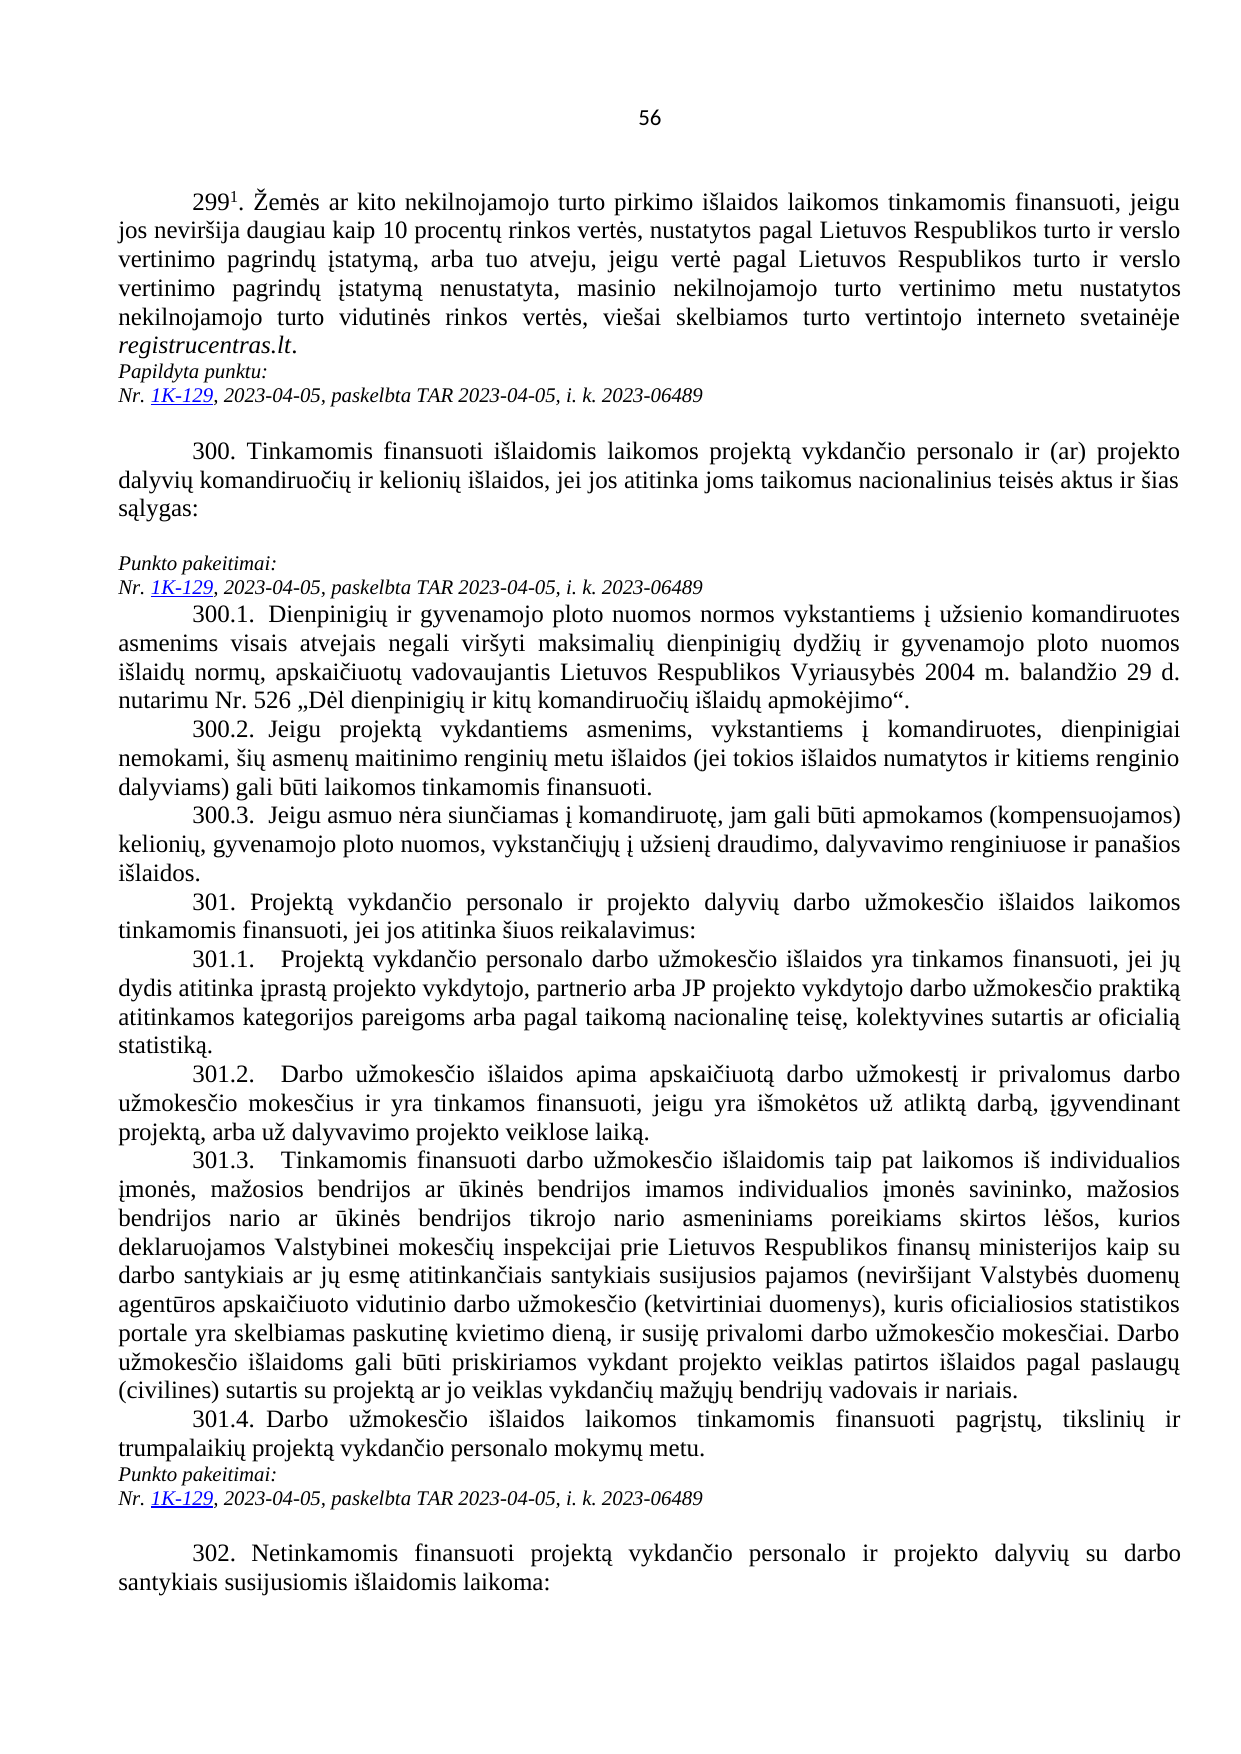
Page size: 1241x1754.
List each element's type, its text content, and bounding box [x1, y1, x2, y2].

text Nr. 1K-129, 2023-04-05, paskelbta TAR 2023-04-05, i. k. 2023-06489 [118, 575, 1181, 599]
text 301.1. Projektą vykdančio personalo darbo užmokesčio išlaidos yra tinkamos finansuoti, jei jų dydis atitinka įprastą projekto vykdytojo, partnerio arba JP projekto vykdytojo darbo užmokesčio praktiką atitinkamos kategorijos pareigoms arba pagal taikomą nacionalinę teisę, kolektyvines sutartis ar oficialią statistiką. [118, 944, 1181, 1059]
text 300.1. Dienpinigių ir gyvenamojo ploto nuomos normos vykstantiems į užsienio komandiruotes asmenims visais atvejais negali viršyti maksimalių dienpinigių dydžių ir gyvenamojo ploto nuomos išlaidų normų, apskaičiuotų vadovaujantis Lietuvos Respublikos Vyriausybės 2004 m. balandžio 29 d. nutarimu Nr. 526 „Dėl dienpinigių ir kitų komandiruočių išlaidų apmokėjimo“. [118, 599, 1181, 714]
text Punkto pakeitimai: [118, 551, 1181, 575]
text 302. Netinkamomis finansuoti projektą vykdančio personalo ir projekto dalyvių su darbo santykiais susijusiomis išlaidomis laikoma: [118, 1538, 1181, 1596]
text 301.2. Darbo užmokesčio išlaidos apima apskaičiuotą darbo užmokestį ir privalomus darbo užmokesčio mokesčius ir yra tinkamos finansuoti, jeigu yra išmokėtos už atliktą darbą, įgyvendinant projektą, arba už dalyvavimo projekto veiklose laiką. [118, 1059, 1181, 1145]
text 301. Projektą vykdančio personalo ir projekto dalyvių darbo užmokesčio išlaidos laikomos tinkamomis finansuoti, jei jos atitinka šiuos reikalavimus: [118, 887, 1181, 944]
text Papildyta punktu: [118, 359, 1181, 383]
text 301.3. Tinkamomis finansuoti darbo užmokesčio išlaidomis taip pat laikomos iš individualios įmonės, mažosios bendrijos ar ūkinės bendrijos imamos individualios įmonės savininko, mažosios bendrijos nario ar ūkinės bendrijos tikrojo nario asmeniniams poreikiams skirtos lėšos, kurios deklaruojamos Valstybinei mokesčių inspekcijai prie Lietuvos Respublikos finansų ministerijos kaip su darbo santykiais ar jų esmę atitinkančiais santykiais susijusios pajamos (neviršijant Valstybės duomenų agentūros apskaičiuoto vidutinio darbo užmokesčio (ketvirtiniai duomenys), kuris oficialiosios statistikos portale yra skelbiamas paskutinę kvietimo dieną, ir susiję privalomi darbo užmokesčio mokesčiai. Darbo užmokesčio išlaidoms gali būti priskiriamos vykdant projekto veiklas patirtos išlaidos pagal paslaugų (civilines) sutartis su projektą ar jo veiklas vykdančių mažųjų bendrijų vadovais ir nariais. [118, 1145, 1181, 1404]
text Nr. 1K-129, 2023-04-05, paskelbta TAR 2023-04-05, i. k. 2023-06489 [118, 383, 1181, 407]
text Nr. 1K-129, 2023-04-05, paskelbta TAR 2023-04-05, i. k. 2023-06489 [118, 1486, 1181, 1510]
text 301.4. Darbo užmokesčio išlaidos laikomos tinkamomis finansuoti pagrįstų, tikslinių ir trumpalaikių projektą vykdančio personalo mokymų metu. [118, 1404, 1181, 1462]
text Punkto pakeitimai: [118, 1462, 1181, 1486]
text 300. Tinkamomis finansuoti išlaidomis laikomos projektą vykdančio personalo ir (ar) projekto dalyvių komandiruočių ir kelionių išlaidos, jei jos atitinka joms taikomus nacionalinius teisės aktus ir šias sąlygas: [118, 436, 1181, 522]
text 300.2. Jeigu projektą vykdantiems asmenims, vykstantiems į komandiruotes, dienpinigiai nemokami, šių asmenų maitinimo renginių metu išlaidos (jei tokios išlaidos numatytos ir kitiems renginio dalyviams) gali būti laikomos tinkamomis finansuoti. [118, 714, 1181, 800]
text 300.3. Jeigu asmuo nėra siunčiamas į komandiruotę, jam gali būti apmokamos (kompensuojamos) kelionių, gyvenamojo ploto nuomos, vykstančiųjų į užsienį draudimo, dalyvavimo renginiuose ir panašios išlaidos. [118, 800, 1181, 887]
text 2991. Žemės ar kito nekilnojamojo turto pirkimo išlaidos laikomos tinkamomis finansuoti, jeigu jos neviršija daugiau kaip 10 procentų rinkos vertės, nustatytos pagal Lietuvos Respublikos turto ir verslo vertinimo pagrindų įstatymą, arba tuo atveju, jeigu vertė pagal Lietuvos Respublikos turto ir verslo vertinimo pagrindų įstatymą nenustatyta, masinio nekilnojamojo turto vertinimo metu nustatytos nekilnojamojo turto vidutinės rinkos vertės, viešai skelbiamos turto vertintojo interneto svetainėje registrucentras.lt. [118, 187, 1181, 359]
